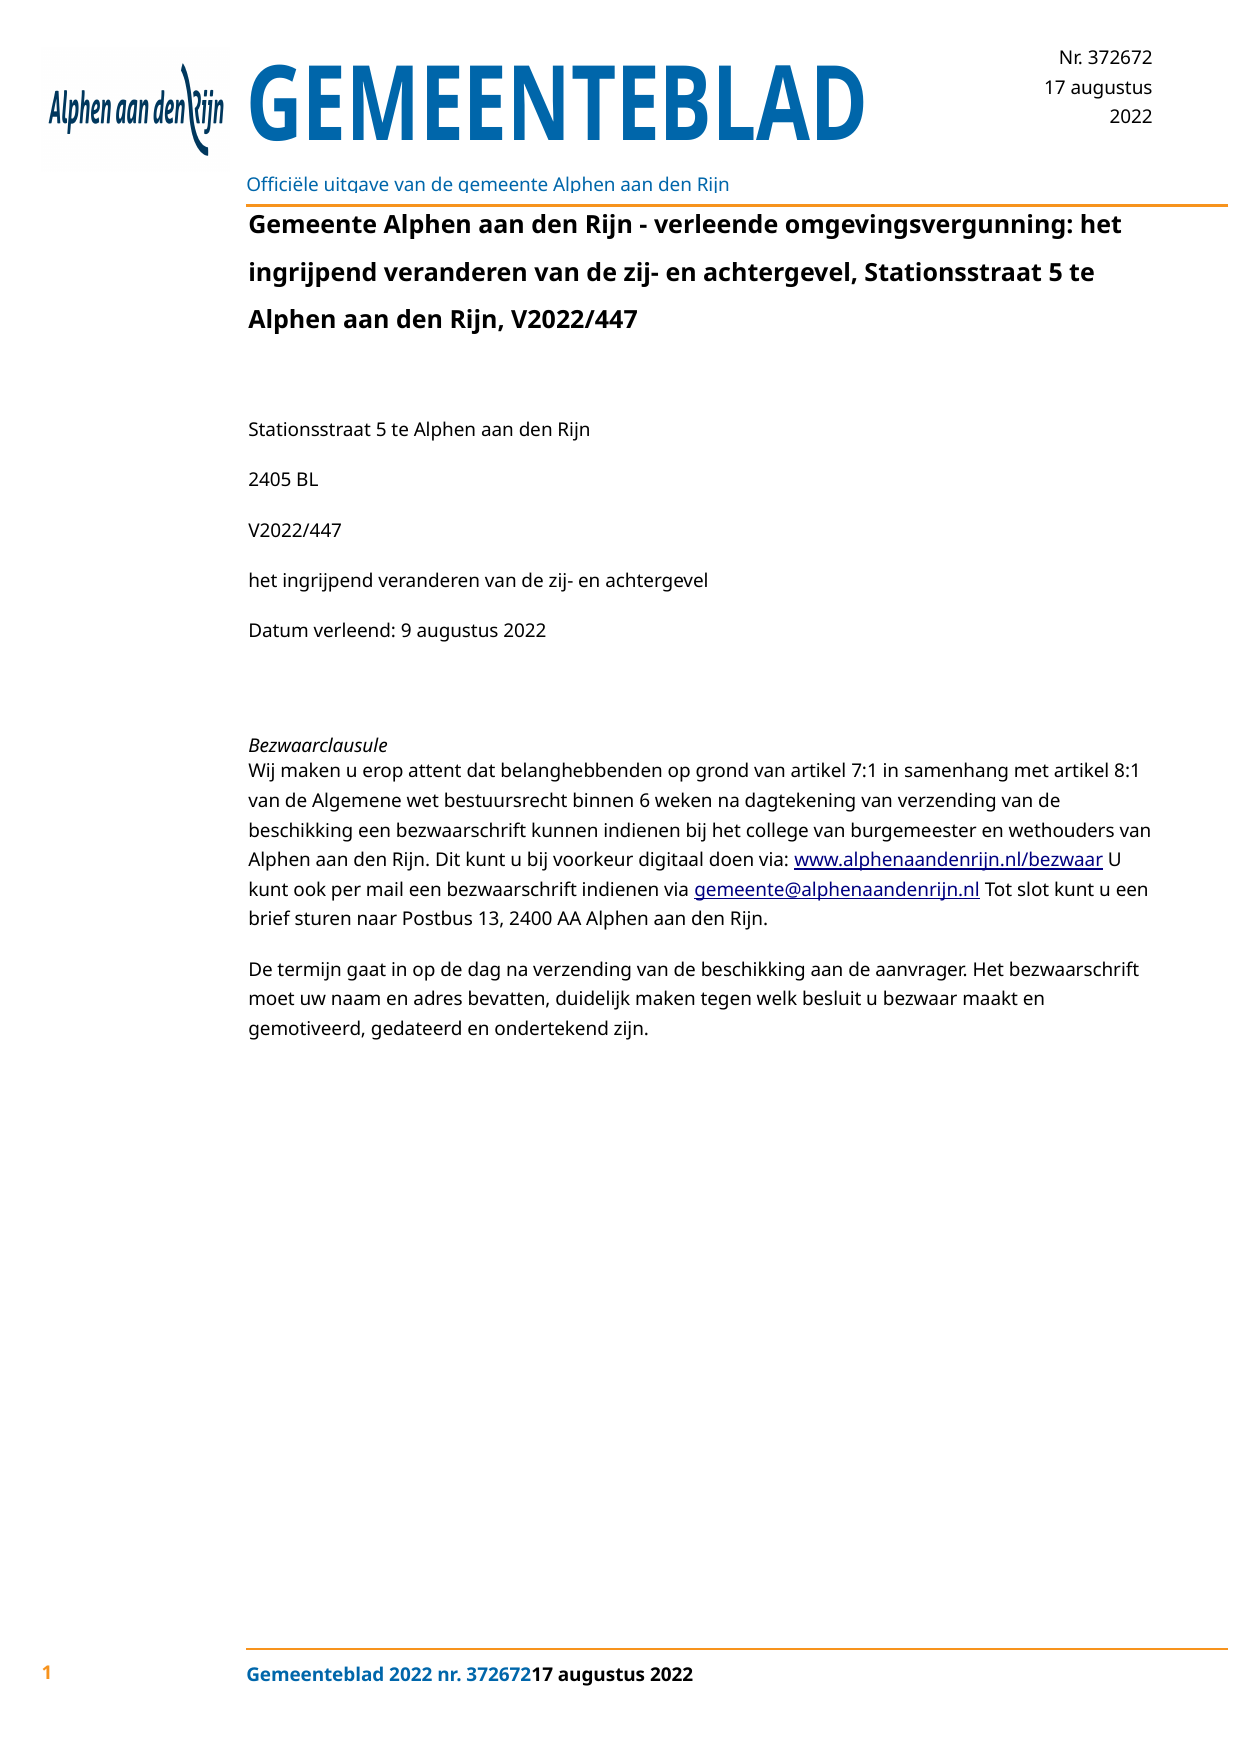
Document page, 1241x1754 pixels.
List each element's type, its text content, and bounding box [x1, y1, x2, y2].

text Stationsstraat 5 te Alphen aan den Rijn [248, 416, 1152, 442]
text 2405 BL [248, 466, 1152, 492]
text het ingrijpend veranderen van de zij- en achtergevel [248, 567, 1152, 593]
text Wij maken u erop attent dat belanghebbenden op grond van artikel 7:1 in samenhang met artikel 8:1 van de Algemene wet bestuursrecht binnen 6 weken na dagtekening van verzending van de beschikking een bezwaarschrift kunnen indienen bij het college van burgemeester en wethouders van Alphen aan den Rijn. Dit kunt u bij voorkeur digitaal doen via: www.alphenaandenrijn.nl/bezwaar U kunt ook per mail een bezwaarschrift indienen via gemeente@alphenaandenrijn.nl Tot slot kunt u een brief sturen naar Postbus 13, 2400 AA Alphen aan den Rijn. [248, 758, 1152, 931]
text V2022/447 [248, 517, 1152, 542]
picture [41, 47, 231, 172]
text Gemeente Alphen aan den Rijn - verleende omgevingsvergunning: het ingrijpend veranderen van de zij- en achtergevel, Stationsstraat 5 te Alphen aan den Rijn, V2022/447 [248, 207, 1152, 336]
text Datum verleend: 9 augustus 2022 [248, 618, 1152, 643]
text De termijn gaat in op de dag na verzending van de beschikking aan de aanvrager. Het bezwaarschrift moet uw naam en adres bevatten, duidelijk maken tegen welk besluit u bezwaar maakt en gemotiveerd, gedateerd en ondertekend zijn. [248, 956, 1152, 1041]
text Bezwaarclausule [248, 732, 1152, 758]
